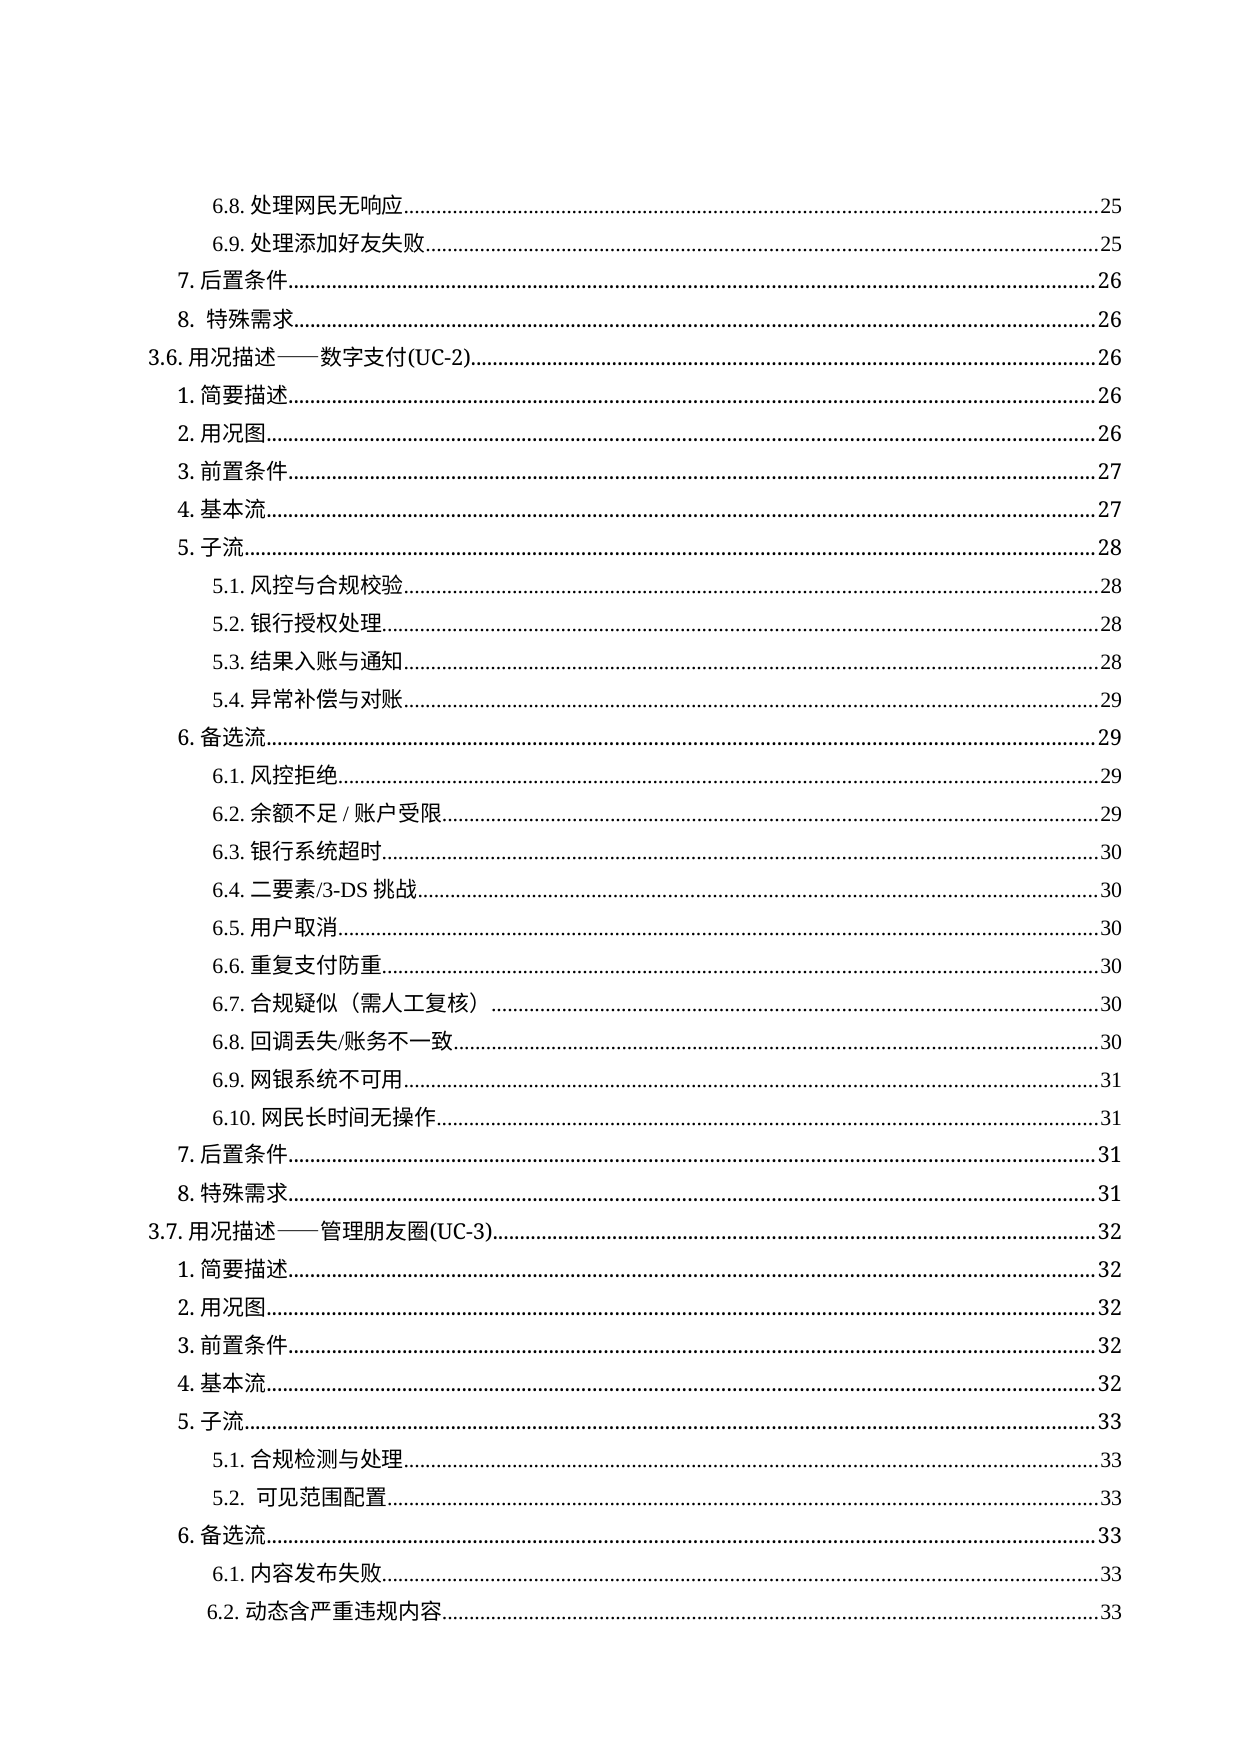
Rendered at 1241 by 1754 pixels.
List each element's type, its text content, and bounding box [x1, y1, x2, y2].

text 6.4. 二要素/3-DS 挑战 30 [207, 872, 1122, 904]
text 5.4. 异常补偿与对账 29 [207, 682, 1122, 714]
text 6.8. 回调丢失/账务不一致 30 [207, 1024, 1122, 1055]
text 5. 子流 33 [177, 1404, 1122, 1436]
text 5. 子流 28 [177, 530, 1122, 562]
text 5.2. 可见范围配置 33 [207, 1480, 1122, 1512]
text 3. 前置条件 27 [177, 454, 1122, 486]
text 5.3. 结果入账与通知 28 [207, 644, 1122, 676]
text 2. 用况图 26 [177, 416, 1122, 448]
text 6.2. 余额不足 / 账户受限 29 [207, 796, 1122, 828]
text 8. 特殊需求 31 [177, 1176, 1122, 1207]
text 6.6. 重复支付防重 30 [207, 948, 1122, 979]
text 1. 简要描述 26 [177, 378, 1122, 409]
text 6.2. 动态含严重违规内容 33 [207, 1594, 1122, 1626]
text 6.1. 风控拒绝 29 [207, 758, 1122, 790]
text 6.9. 处理添加好友失败 25 [207, 226, 1122, 257]
text 3.7. 用况描述——管理朋友圈(UC-3) 32 [148, 1214, 1122, 1245]
text 6. 备选流 33 [177, 1518, 1122, 1550]
text 7. 后置条件 31 [177, 1137, 1122, 1169]
text 6.10. 网民长时间无操作 31 [207, 1099, 1122, 1131]
text 8. 特殊需求 26 [177, 302, 1122, 333]
text 6.5. 用户取消 30 [207, 910, 1122, 942]
text 4. 基本流 27 [177, 492, 1122, 524]
text 2. 用况图 32 [177, 1290, 1122, 1322]
text 3.6. 用况描述——数字支付(UC-2) 26 [148, 340, 1122, 371]
text 7. 后置条件 26 [177, 263, 1122, 295]
text 5.1. 合规检测与处理 33 [207, 1442, 1122, 1474]
text 6.7. 合规疑似（需人工复核） 30 [207, 986, 1122, 1017]
text 6.1. 内容发布失败 33 [207, 1556, 1122, 1588]
text 1. 简要描述 32 [177, 1252, 1122, 1283]
text 4. 基本流 32 [177, 1366, 1122, 1398]
text 6.9. 网银系统不可用 31 [207, 1062, 1122, 1093]
text 3. 前置条件 32 [177, 1328, 1122, 1360]
text 6. 备选流 29 [177, 720, 1122, 752]
text 6.3. 银行系统超时 30 [207, 834, 1122, 866]
text 6.8. 处理网民无响应 25 [207, 188, 1122, 219]
text 5.1. 风控与合规校验 28 [207, 568, 1122, 600]
text 5.2. 银行授权处理 28 [207, 606, 1122, 638]
